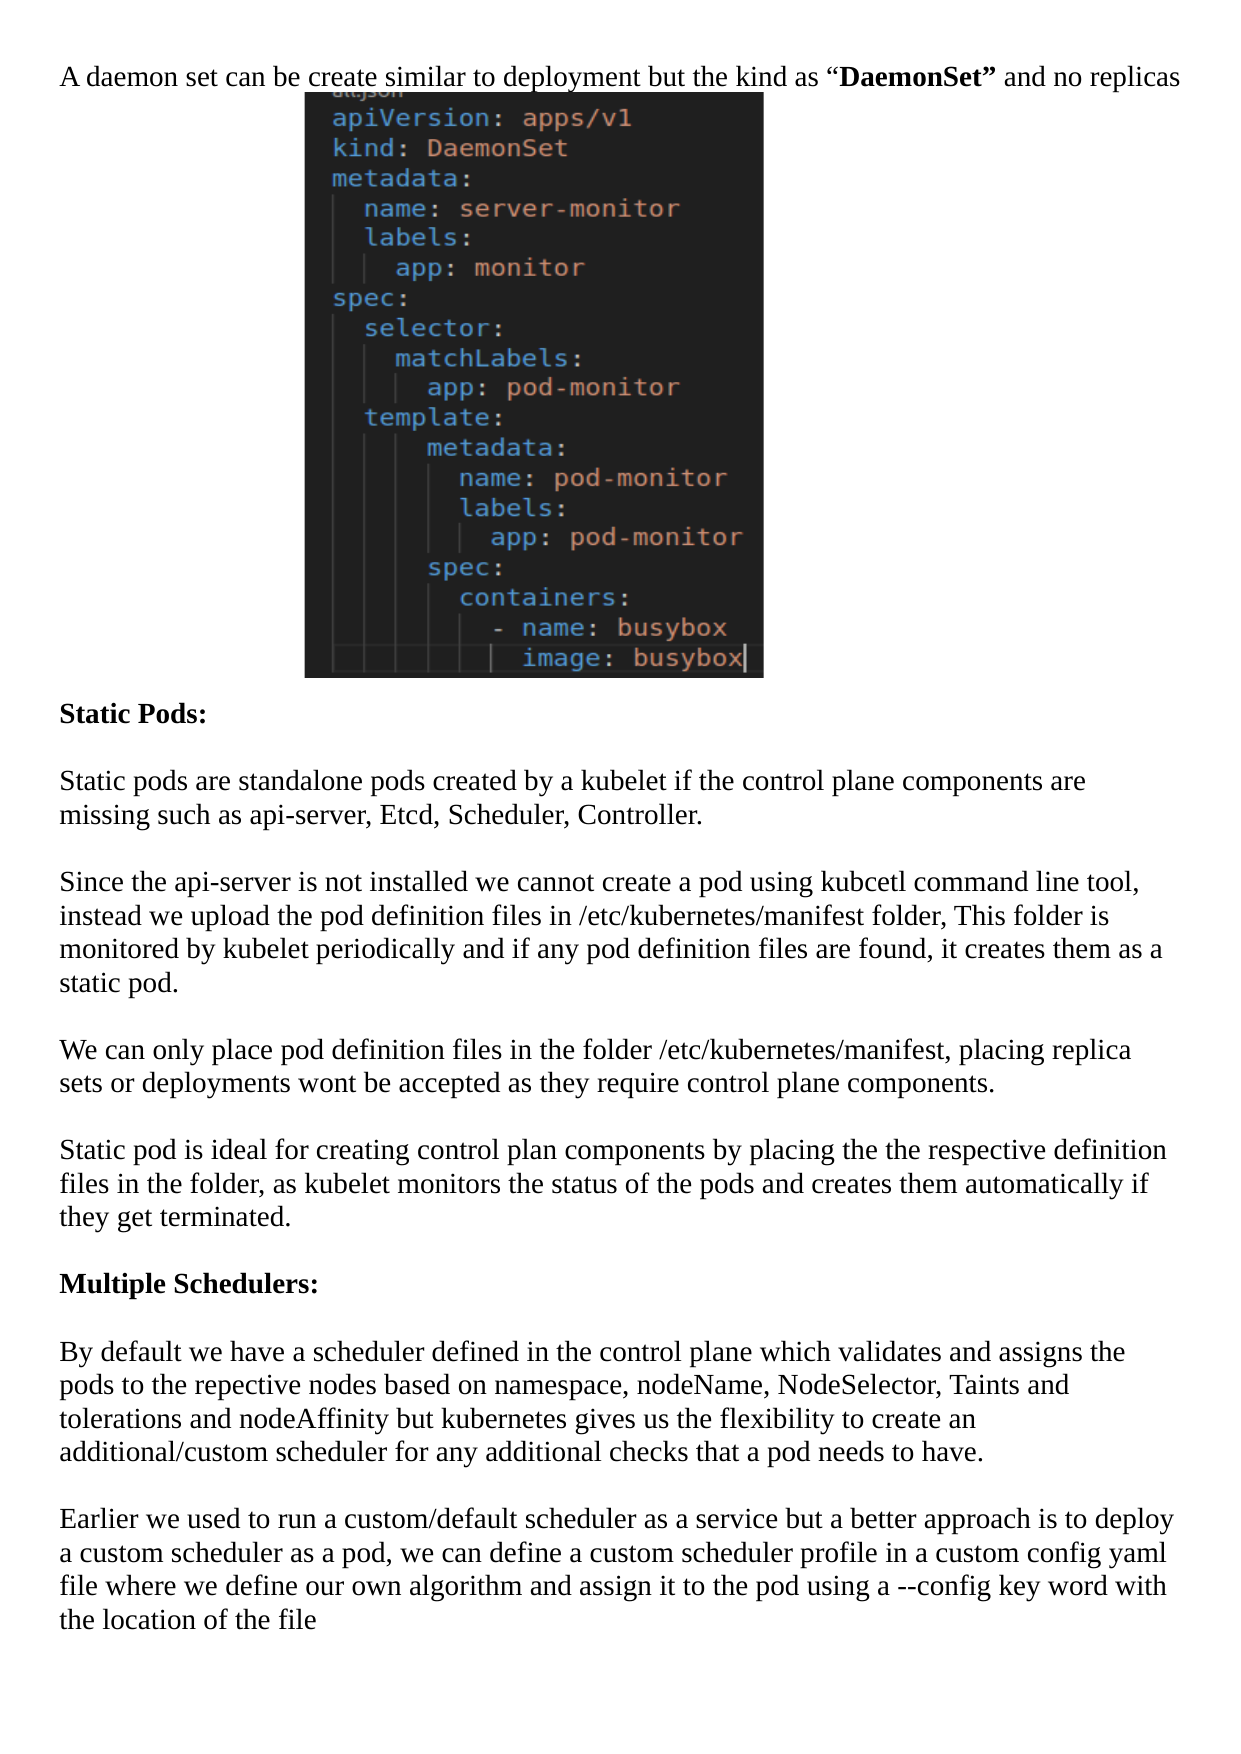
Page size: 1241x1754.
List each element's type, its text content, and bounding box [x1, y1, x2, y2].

text Static pods are standalone pods created by a kubelet if the control plane components are missing such as api-server, Etcd, Scheduler, Controller. [59, 763, 1181, 831]
text Static Pods: [59, 696, 1181, 730]
picture [304, 92, 764, 678]
text Since the api-server is not installed we cannot create a pod using kubcetl command line tool, instead we upload the pod definition files in /etc/kubernetes/manifest folder, This folder is monitored by kubelet periodically and if any pod definition files are found, it creates them as a static pod. [59, 864, 1181, 998]
text Multiple Schedulers: [59, 1267, 1181, 1300]
text Earlier we used to run a custom/default scheduler as a service but a better approach is to deploy a custom scheduler as a pod, we can define a custom scheduler profile in a custom config yaml file where we define our own algorithm and assign it to the pod using a --config key word with the location of the file [59, 1501, 1181, 1636]
text By default we have a scheduler defined in the control plane which validates and assigns the pods to the repective nodes based on namespace, nodeName, NodeSelector, Taints and tolerations and nodeAffinity but kubernetes gives us the flexibility to create an additional/custom scheduler for any additional checks that a pod needs to have. [59, 1334, 1181, 1468]
text A daemon set can be create similar to deployment but the kind as “DaemonSet” and no replicas [59, 59, 1181, 93]
text Static pod is ideal for creating control plan components by placing the the respective definition files in the folder, as kubelet monitors the status of the pods and creates them automatically if they get terminated. [59, 1132, 1181, 1233]
text We can only place pod definition files in the folder /etc/kubernetes/manifest, placing replica sets or deployments wont be accepted as they require control plane components. [59, 1032, 1181, 1099]
